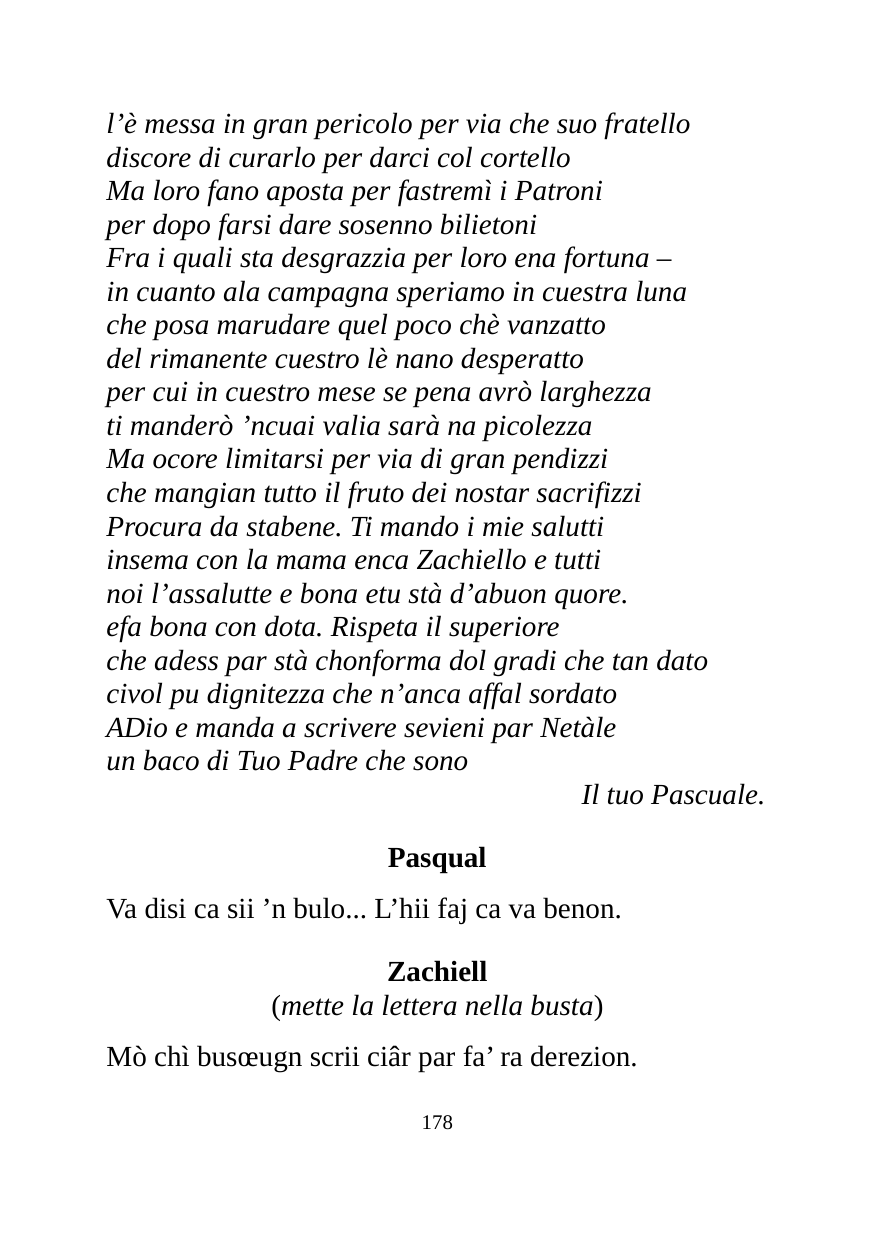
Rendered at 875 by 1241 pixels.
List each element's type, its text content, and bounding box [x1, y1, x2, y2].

text ADio e manda a scrivere sevieni par Netàle [106, 710, 768, 743]
text Ma ocore limitarsi per via di gran pendizzi [106, 442, 768, 475]
text per dopo farsi dare sosenno bilietoni [106, 207, 768, 240]
text Procura da stabene. Ti mando i mie salutti [106, 509, 768, 542]
text che mangian tutto il fruto dei nostar sacrifizzi [106, 475, 768, 509]
text per cui in cuestro mese se pena avrò larghezza [106, 374, 768, 408]
text noi l’assalutte e bona etu stà d’abuon quore. [106, 576, 768, 609]
text civol pu dignitezza che n’anca affal sordato [106, 676, 768, 710]
text discore di curarlo per darci col cortello [106, 140, 768, 173]
text l’è messa in gran pericolo per via che suo fratello [106, 106, 768, 140]
text del rimanente cuestro lè nano desperatto [106, 341, 768, 374]
text Va disi ca sii ’n bulo... L’hii faj ca va benon. [106, 891, 768, 925]
text insema con la mama enca Zachiello e tutti [106, 542, 768, 576]
text ti manderò ’ncuai valia sarà na picolezza [106, 408, 768, 442]
text che posa marudare quel poco chè vanzatto [106, 307, 768, 341]
text che adess par stà chonforma dol gradi che tan dato [106, 643, 768, 676]
text in cuanto ala campagna speriamo in cuestra luna [106, 274, 768, 307]
text Pasqual [106, 840, 768, 874]
text Fra i quali sta desgrazzia per loro ena fortuna – [106, 240, 768, 274]
text Ma loro fano aposta per fastremì i Patroni [106, 173, 768, 207]
text Zachiell (mette la lettera nella busta) [106, 954, 768, 1021]
text un baco di Tuo Padre che sono [106, 743, 768, 777]
text Il tuo Pascuale. [106, 777, 768, 811]
text efa bona con dota. Rispeta il superiore [106, 609, 768, 643]
text Mò chì busœugn scrii ciâr par fa’ ra derezion. [106, 1039, 768, 1073]
